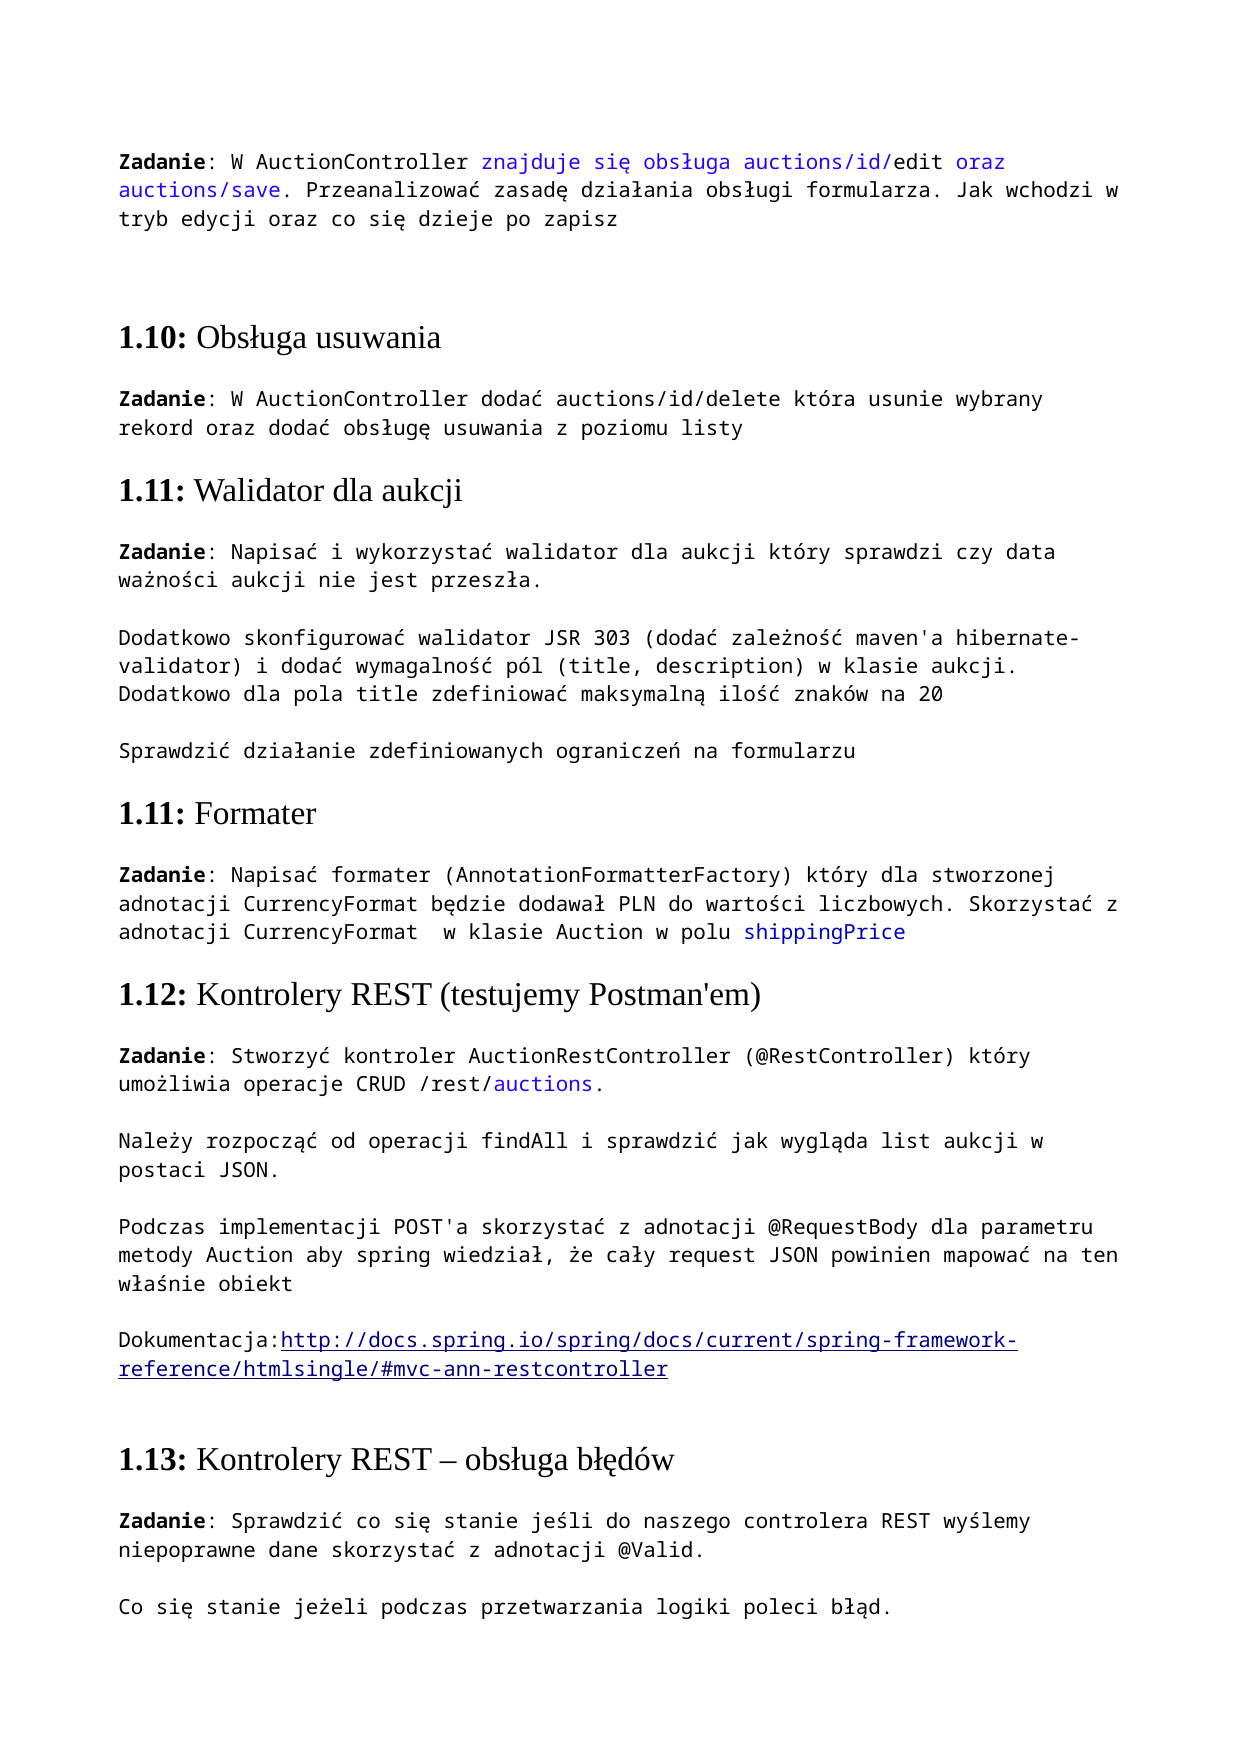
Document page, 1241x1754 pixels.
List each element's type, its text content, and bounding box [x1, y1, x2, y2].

text Dodatkowo skonfigurować walidator JSR 303 (dodać zależność maven'a hibernate-validator) i dodać wymagalność pól (title, description) w klasie aukcji. Dodatkowo dla pola title zdefiniować maksymalną ilość znaków na 20 [118, 623, 1122, 708]
text Zadanie: Napisać i wykorzystać walidator dla aukcji który sprawdzi czy data ważności aukcji nie jest przeszła. [118, 537, 1122, 594]
text Co się stanie jeżeli podczas przetwarzania logiki poleci błąd. [118, 1592, 1122, 1620]
text 1.12: Kontrolery REST (testujemy Postman'em) [118, 974, 1122, 1012]
text Sprawdzić działanie zdefiniowanych ograniczeń na formularzu [118, 736, 1122, 765]
text Zadanie: Sprawdzić co się stanie jeśli do naszego controlera REST wyślemy niepoprawne dane skorzystać z adnotacji @Valid. [118, 1506, 1122, 1563]
text Zadanie: Napisać formater (AnnotationFormatterFactory) który dla stworzonej adnotacji CurrencyFormat będzie dodawał PLN do wartości liczbowych. Skorzystać z adnotacji CurrencyFormat w klasie Auction w polu shippingPrice [118, 860, 1122, 946]
text Dokumentacja:http://docs.spring.io/spring/docs/current/spring-framework-reference/htmlsingle/#mvc-ann-restcontroller [118, 1326, 1122, 1382]
text Podczas implementacji POST'a skorzystać z adnotacji @RequestBody dla parametru metody Auction aby spring wiedział, że cały request JSON powinien mapować na ten właśnie obiekt [118, 1212, 1122, 1297]
text 1.11: Formater [118, 793, 1122, 832]
text Należy rozpocząć od operacji findAll i sprawdzić jak wygląda list aukcji w postaci JSON. [118, 1126, 1122, 1183]
text Zadanie: W AuctionController dodać auctions/id/delete która usunie wybrany rekord oraz dodać obsługę usuwania z poziomu listy [118, 384, 1122, 441]
text Zadanie: W AuctionController znajduje się obsługa auctions/id/edit oraz auctions/save. Przeanalizować zasadę działania obsługi formularza. Jak wchodzi w tryb edycji oraz co się dzieje po zapisz [118, 147, 1122, 232]
text Zadanie: Stworzyć kontroler AuctionRestController (@RestController) który umożliwia operacje CRUD /rest/auctions. [118, 1041, 1122, 1098]
text 1.10: Obsługa usuwania [118, 317, 1122, 356]
text 1.11: Walidator dla aukcji [118, 470, 1122, 508]
text 1.13: Kontrolery REST – obsługa błędów [118, 1439, 1122, 1478]
